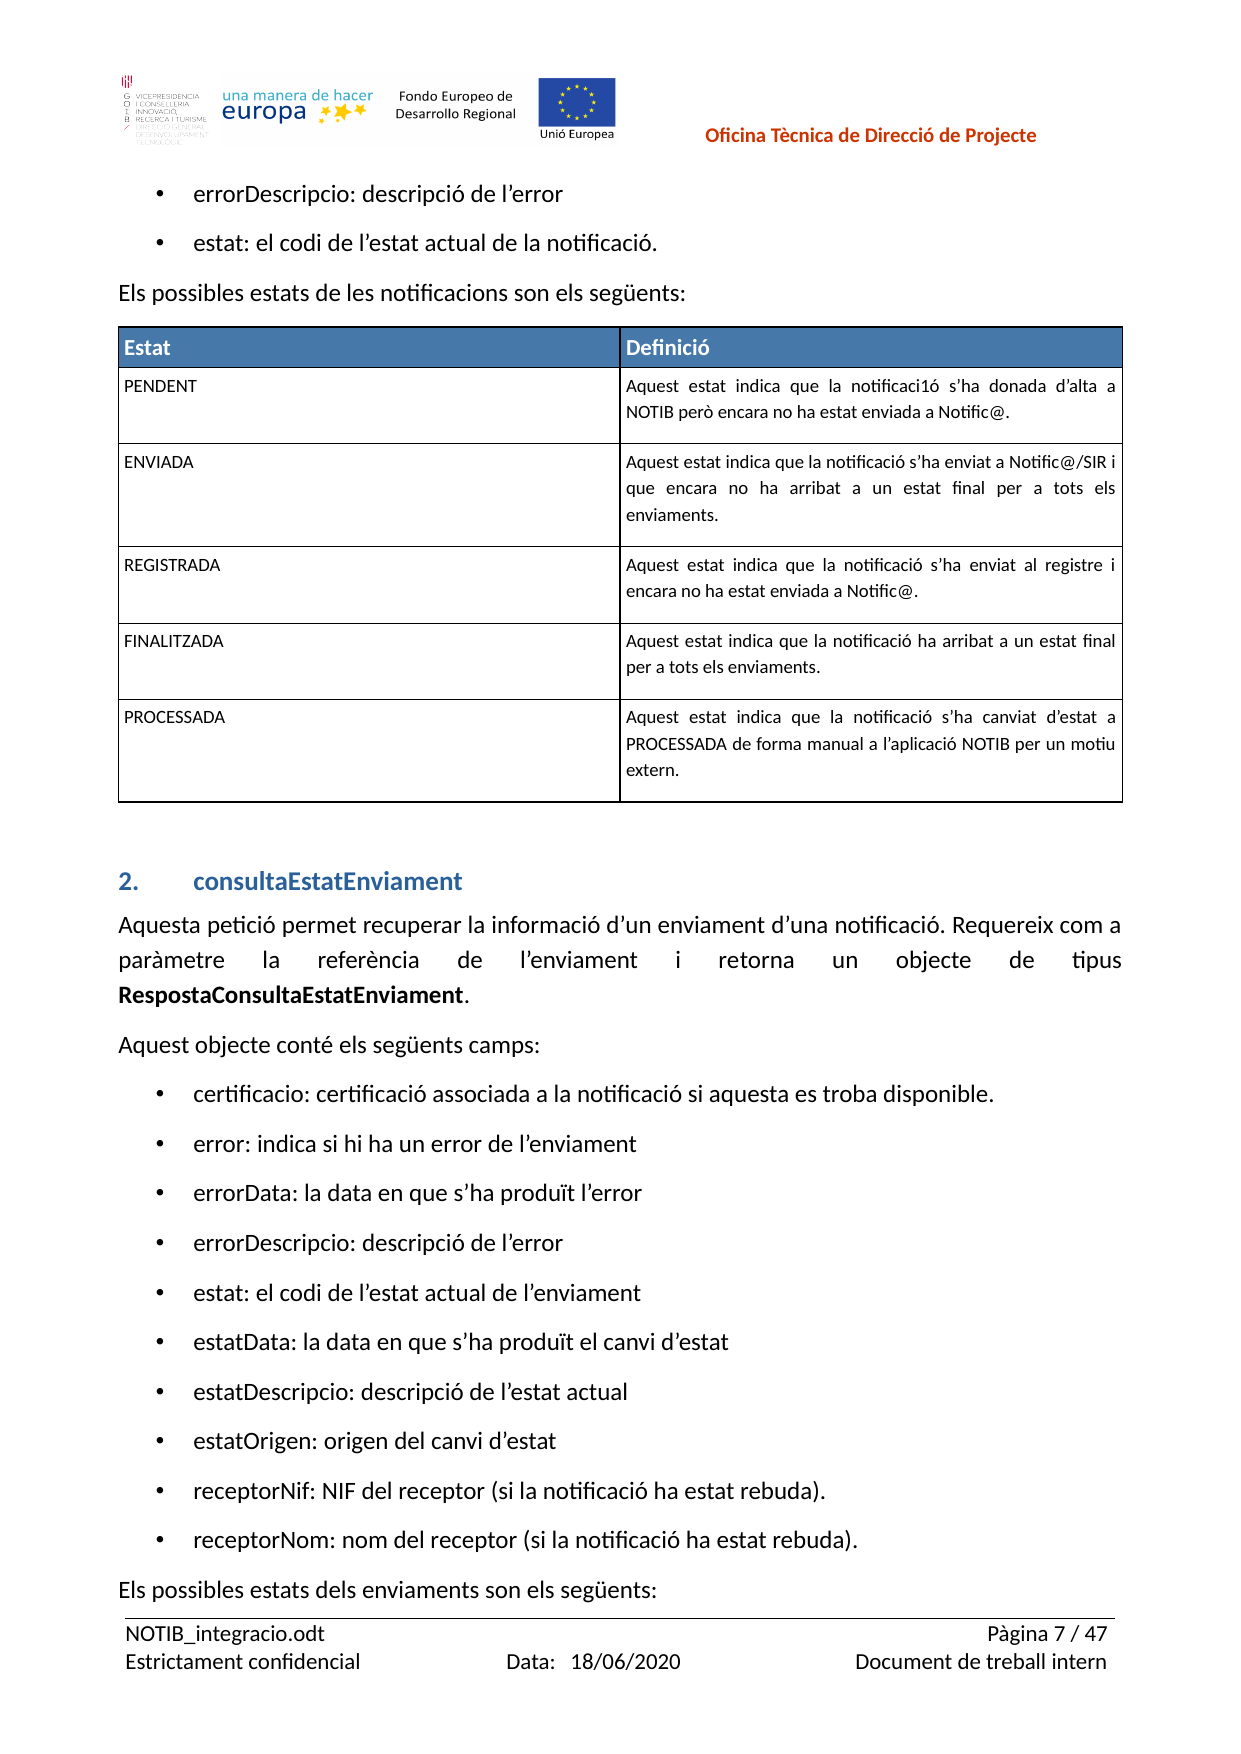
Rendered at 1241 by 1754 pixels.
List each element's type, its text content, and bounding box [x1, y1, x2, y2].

list certificacio: certificació associada a la notificació si aquesta es troba disponible. [156, 1078, 1122, 1109]
list estatOrigen: origen del canvi d’estat [156, 1426, 1122, 1456]
table_cell Aquest estat indica que la notificació s’ha enviat al registre i encara no ha estat enviada a Notific@. [621, 547, 1122, 622]
table_cell FINALITZADA [119, 624, 619, 699]
list errorData: la data en que s’ha produït l’error [156, 1178, 1122, 1208]
table_cell Aquest estat indica que la notificació ha arribat a un estat final per a tots els enviaments. [621, 624, 1122, 699]
picture [118, 73, 213, 147]
list error: indica si hi ha un error de l’enviament [156, 1128, 1122, 1158]
subtitle consultaEstatEnviament [118, 864, 1122, 897]
table_header Definició [621, 328, 1122, 367]
table_cell REGISTRADA [119, 547, 619, 622]
table_cell Aquest estat indica que la notificació s’ha canviat d’estat a PROCESSADA de forma manual a l’aplicació NOTIB per un motiu extern. [621, 700, 1122, 801]
table_cell ENVIADA [119, 444, 619, 546]
table_header Estat [119, 328, 619, 367]
list receptorNif: NIF del receptor (si la notificació ha estat rebuda). [156, 1475, 1122, 1506]
list errorDescripcio: descripció de l’error [156, 1227, 1122, 1258]
picture [219, 73, 621, 147]
list estat: el codi de l’estat actual de l’enviament [156, 1277, 1122, 1307]
list estatDescripcio: descripció de l’estat actual [156, 1376, 1122, 1406]
text Els possibles estats de les notificacions son els següents: [118, 277, 1122, 307]
text Aquesta petició permet recuperar la informació d’un enviament d’una notificació. Requereix com a paràmetre la referència de l’enviament i retorna un objecte de tipus RespostaConsultaEstatEnviament. [118, 909, 1122, 1010]
list estat: el codi de l’estat actual de la notificació. [156, 227, 1122, 258]
table_cell PROCESSADA [119, 700, 619, 801]
list estatData: la data en que s’ha produït el canvi d’estat [156, 1326, 1122, 1357]
table_cell Aquest estat indica que la notificaci1ó s’ha donada d’alta a NOTIB però encara no ha estat enviada a Notific@. [621, 368, 1122, 443]
table_cell Aquest estat indica que la notificació s’ha enviat a Notific@/SIR i que encara no ha arribat a un estat final per a tots els enviaments. [621, 444, 1122, 546]
list errorDescripcio: descripció de l’error [156, 178, 1122, 208]
text Aquest objecte conté els següents camps: [118, 1029, 1122, 1059]
table_cell PENDENT [119, 368, 619, 443]
list receptorNom: nom del receptor (si la notificació ha estat rebuda). [156, 1525, 1122, 1555]
text Els possibles estats dels enviaments son els següents: [118, 1574, 1122, 1605]
